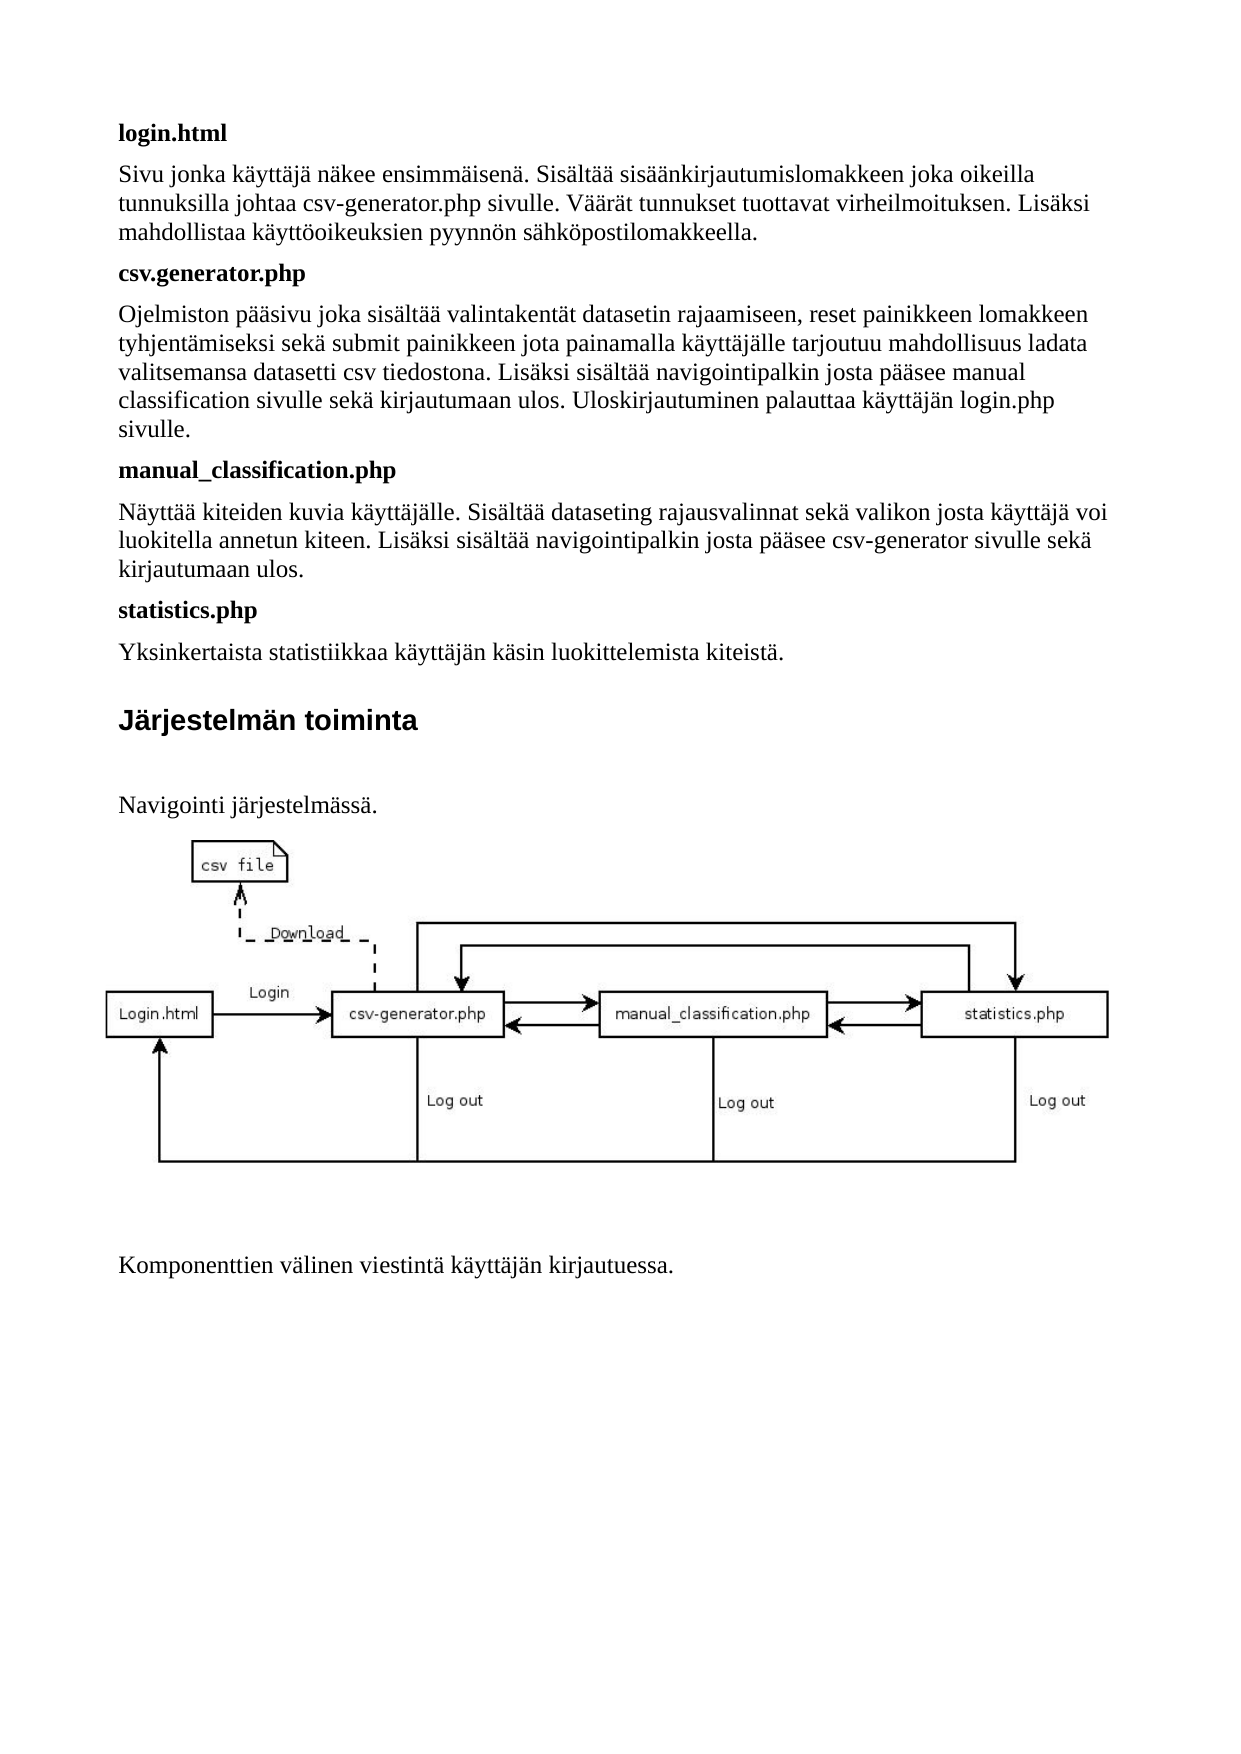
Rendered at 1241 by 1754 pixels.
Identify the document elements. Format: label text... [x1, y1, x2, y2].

text Navigointi järjestelmässä. [118, 790, 1122, 819]
text statistics.php [118, 596, 1122, 624]
text login.html [118, 118, 1122, 147]
text Ojelmiston pääsivu joka sisältää valintakentät datasetin rajaamiseen, reset painikkeen lomakkeen tyhjentämiseksi sekä submit painikkeen jota painamalla käyttäjälle tarjoutuu mahdollisuus ladata valitsemansa datasetti csv tiedostona. Lisäksi sisältää navigointipalkin josta pääsee manual classification sivulle sekä kirjautumaan ulos. Uloskirjautuminen palauttaa käyttäjän login.php sivulle. [118, 299, 1122, 443]
text csv.generator.php [118, 258, 1122, 287]
text Sivu jonka käyttäjä näkee ensimmäisenä. Sisältää sisäänkirjautumislomakkeen joka oikeilla tunnuksilla johtaa csv-generator.php sivulle. Väärät tunnukset tuottavat virheilmoituksen. Lisäksi mahdollistaa käyttöoikeuksien pyynnön sähköpostilomakkeella. [118, 159, 1122, 246]
text Komponenttien välinen viestintä käyttäjän kirjautuessa. [118, 1250, 1122, 1278]
text Näyttää kiteiden kuvia käyttäjälle. Sisältää dataseting rajausvalinnat sekä valikon josta käyttäjä voi luokitella annetun kiteen. Lisäksi sisältää navigointipalkin josta pääsee csv-generator sivulle sekä kirjautumaan ulos. [118, 497, 1122, 583]
picture [105, 840, 1110, 1164]
subtitle Järjestelmän toiminta [118, 703, 1122, 737]
text manual_classification.php [118, 456, 1122, 484]
text Yksinkertaista statistiikkaa käyttäjän käsin luokittelemista kiteistä. [118, 637, 1122, 666]
